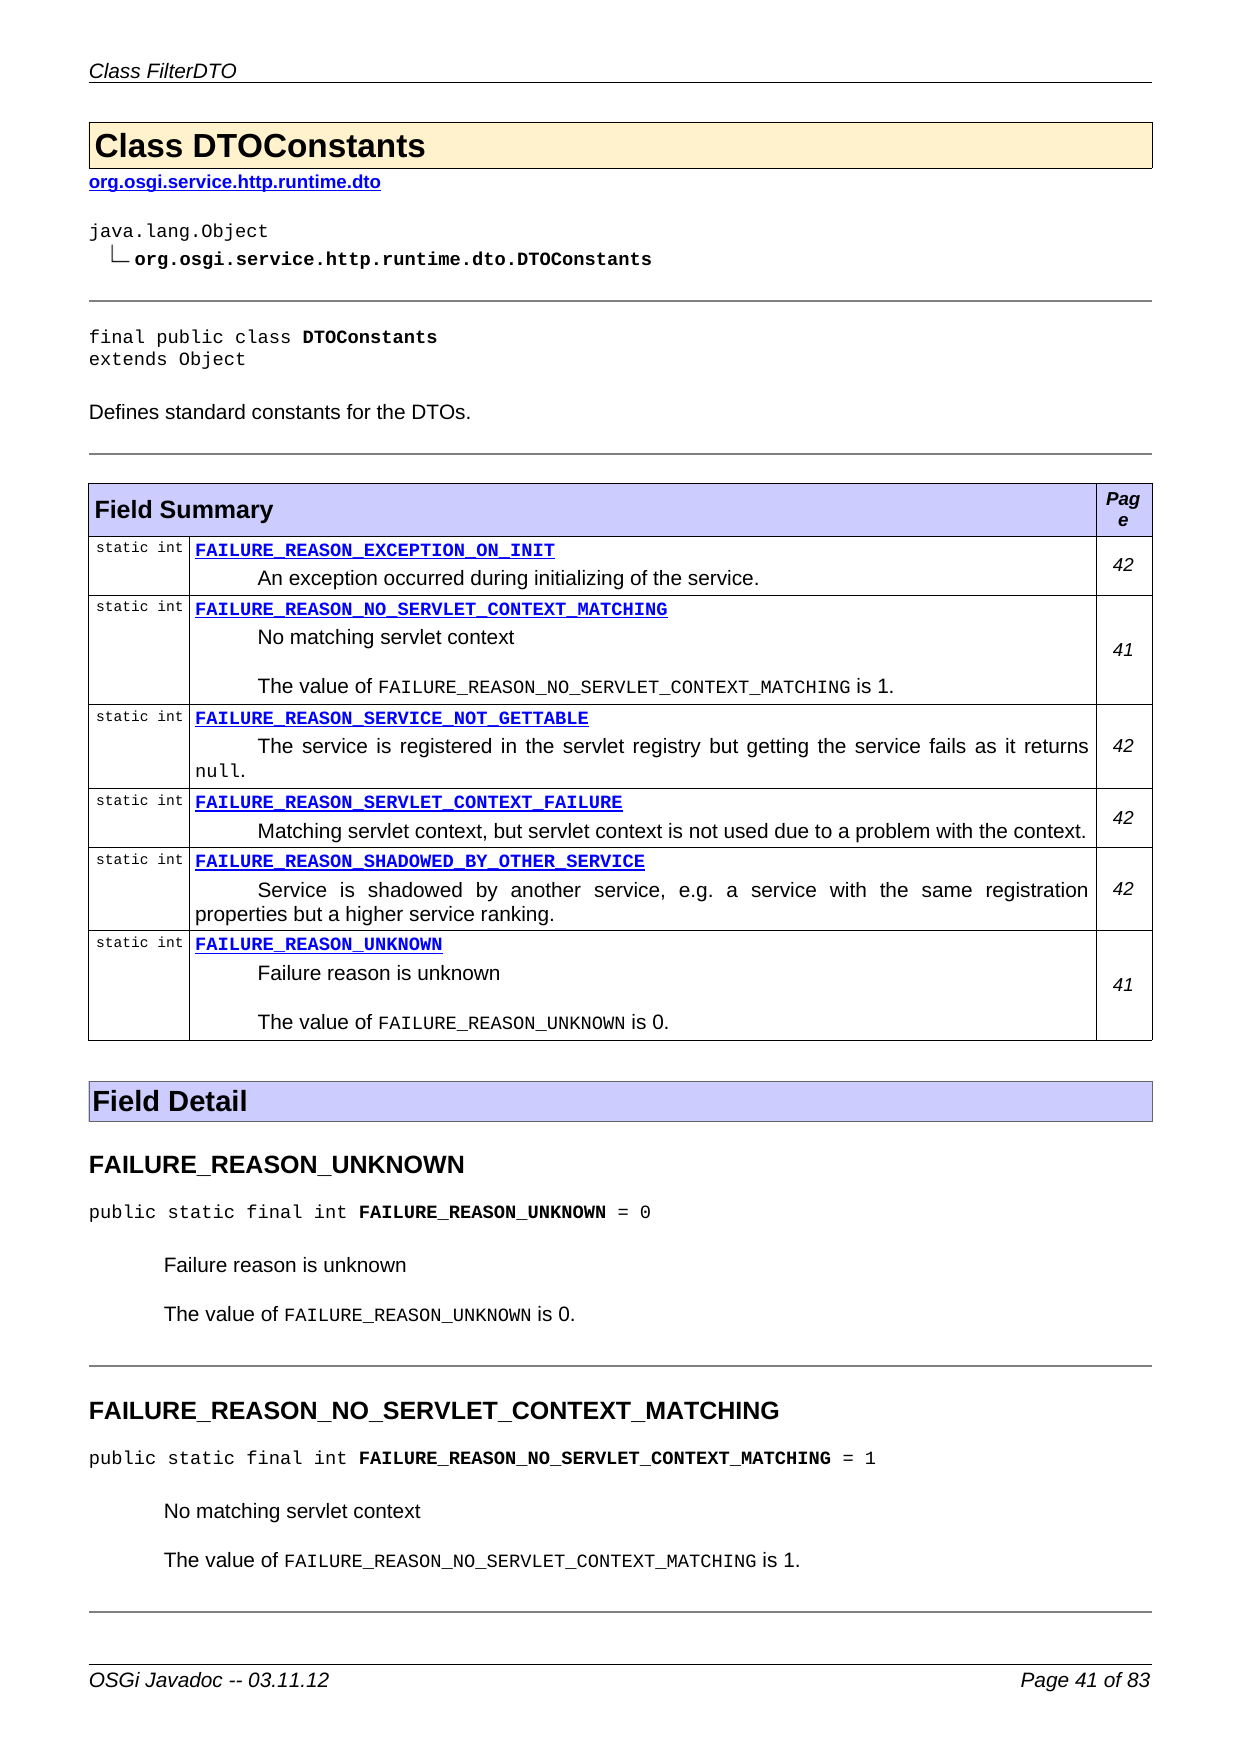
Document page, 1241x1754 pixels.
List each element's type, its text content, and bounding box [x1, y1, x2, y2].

table_header Field Summary [89, 484, 1096, 536]
text The value of FAILURE_REASON_NO_SERVLET_CONTEXT_MATCHING is 1. [163, 1548, 1152, 1573]
table_cell FAILURE_REASON_NO_SERVLET_CONTEXT_MATCHING No matching servlet context The value of FAILURE_REASON_NO_SERVLET_CONTEXT_MATCHING is 1. [190, 596, 1096, 704]
text final public class DTOConstants [88, 328, 1152, 349]
table_cell FAILURE_REASON_SHADOWED_BY_OTHER_SERVICE Service is shadowed by another service, e.g. a service with the same registration properties but a higher service ranking. [190, 848, 1096, 930]
text extends Object [88, 349, 1152, 371]
table_cell static int [89, 596, 189, 704]
subtitle Class DTOConstants [90, 123, 1152, 168]
table_cell [1097, 596, 1152, 704]
table_cell FAILURE_REASON_SERVICE_NOT_GETTABLE The service is registered in the servlet registry but getting the service fails as it returns null. [190, 705, 1096, 788]
subtitle Field Detail [90, 1082, 1152, 1121]
table_cell static int [89, 537, 189, 594]
table_cell FAILURE_REASON_UNKNOWN Failure reason is unknown The value of FAILURE_REASON_UNKNOWN is 0. [190, 931, 1096, 1039]
table_cell static int [89, 931, 189, 1039]
text public static final int FAILURE_REASON_UNKNOWN = 0 [88, 1203, 1152, 1224]
text public static final int FAILURE_REASON_NO_SERVLET_CONTEXT_MATCHING = 1 [88, 1449, 1152, 1470]
table_cell [1097, 705, 1152, 788]
table_cell [1097, 789, 1152, 847]
table_cell static int [89, 848, 189, 930]
text Failure reason is unknown [163, 1253, 1152, 1277]
table_cell static int [89, 705, 189, 788]
subtitle FAILURE_REASON_NO_SERVLET_CONTEXT_MATCHING [88, 1396, 1152, 1424]
text org.osgi.service.http.runtime.dto [88, 171, 1152, 193]
table_cell FAILURE_REASON_EXCEPTION_ON_INIT An exception occurred during initializing of the service. [190, 537, 1096, 594]
text Defines standard constants for the DTOs. [88, 400, 1152, 424]
table_header Page [1097, 484, 1152, 536]
text org.osgi.service.http.runtime.dto.DTOConstants [88, 243, 1152, 271]
picture [111, 243, 135, 266]
table_cell FAILURE_REASON_SERVLET_CONTEXT_FAILURE Matching servlet context, but servlet context is not used due to a problem with the context. [190, 789, 1096, 847]
text The value of FAILURE_REASON_UNKNOWN is 0. [163, 1302, 1152, 1327]
text java.lang.Object [88, 222, 1152, 243]
table_cell [1097, 931, 1152, 1039]
subtitle FAILURE_REASON_UNKNOWN [88, 1150, 1152, 1179]
table_cell static int [89, 789, 189, 847]
table_cell [1097, 537, 1152, 594]
text No matching servlet context [163, 1499, 1152, 1523]
table_cell [1097, 848, 1152, 930]
